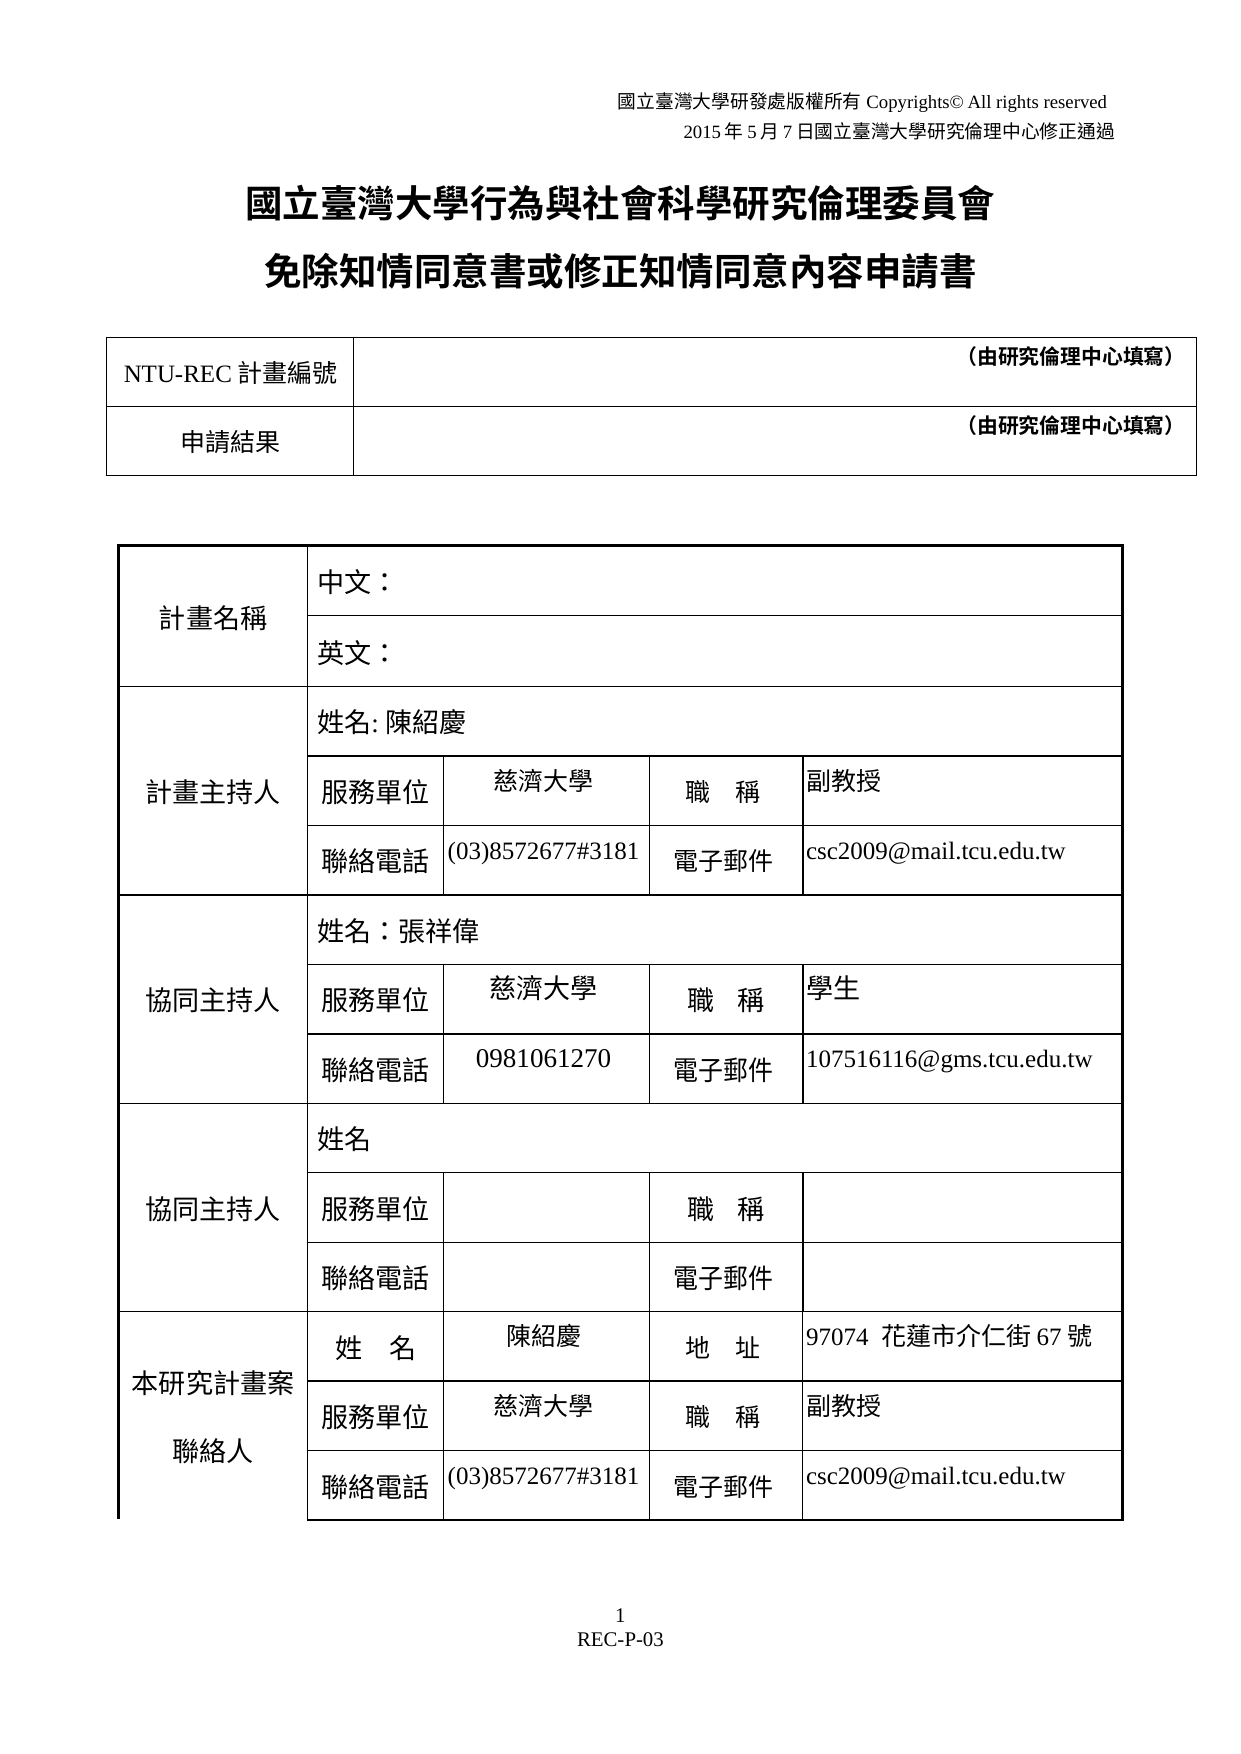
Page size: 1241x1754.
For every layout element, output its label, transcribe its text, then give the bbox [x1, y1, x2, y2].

table_header （由研究倫理中心填寫） [354, 338, 1196, 406]
table_cell 107516116@gms.tcu.edu.tw [804, 1035, 1121, 1102]
table_cell 慈濟大學 [444, 965, 649, 1033]
table_cell [804, 1173, 1121, 1241]
table_cell 副教授 [803, 1382, 1121, 1450]
table_header 計畫名稱 [120, 547, 307, 686]
table_cell 聯絡電話 [308, 1035, 443, 1102]
text 2015年5月7日國立臺灣大學研究倫理中心修正通過 [674, 117, 1225, 144]
table_cell （由研究倫理中心填寫） [354, 407, 1196, 475]
text 國立臺灣大學研發處版權所有 Copyrights© All rights reserved [618, 87, 1225, 114]
table_cell (03)8572677#3181 [444, 826, 649, 894]
table_cell csc2009@mail.tcu.edu.tw [804, 826, 1121, 894]
table_cell 慈濟大學 [444, 757, 649, 824]
table_cell [804, 1243, 1121, 1311]
table_cell 協同主持人 [120, 896, 307, 1102]
table_cell 服務單位 [308, 965, 443, 1033]
table_cell 英文： [308, 616, 1121, 686]
table_cell 聯絡電話 [308, 1243, 443, 1311]
table_header NTU-REC計畫編號 [107, 338, 353, 406]
table_cell 申請結果 [107, 407, 353, 475]
table_cell 計畫主持人 [120, 687, 307, 894]
table_cell 電子郵件 [650, 1035, 802, 1102]
table_cell 陳紹慶 [444, 1312, 649, 1380]
table_cell 職稱 [650, 965, 802, 1033]
table_cell 職稱 [650, 1382, 802, 1450]
table_cell 協同主持人 [120, 1104, 307, 1311]
table_cell [444, 1243, 649, 1311]
table_cell 服務單位 [308, 1382, 443, 1450]
table_cell 姓名 [308, 1104, 1121, 1172]
table_cell 姓名: 陳紹慶 [308, 687, 1121, 755]
table_cell (03)8572677#3181 [444, 1451, 649, 1519]
table_cell 副教授 [804, 757, 1121, 824]
table_cell 聯絡電話 [308, 1451, 443, 1519]
table_cell 學生 [804, 965, 1121, 1033]
table_cell [444, 1173, 649, 1241]
table_cell 聯絡電話 [308, 826, 443, 894]
table_cell 服務單位 [308, 757, 443, 824]
table_cell 職稱 [650, 1173, 802, 1241]
table_cell 姓名：張祥偉 [308, 896, 1121, 963]
table_cell 職稱 [650, 757, 802, 824]
table_cell 0981061270 [444, 1035, 649, 1102]
table_cell csc2009@mail.tcu.edu.tw [803, 1451, 1121, 1519]
text 國立臺灣大學行為與社會科學研究倫理委員會 [118, 167, 1122, 235]
text 免除知情同意書或修正知情同意內容申請書 [118, 235, 1122, 303]
table_cell 電子郵件 [650, 826, 802, 894]
table_cell 97074 花蓮市介仁街 67 號 [803, 1312, 1121, 1380]
table_cell 電子郵件 [650, 1243, 802, 1311]
table_cell 本研究計畫案聯絡人 [120, 1312, 307, 1519]
table_cell 服務單位 [308, 1173, 443, 1241]
table_header 中文： [308, 547, 1121, 615]
table_cell 地 址 [650, 1312, 802, 1380]
table_cell 電子郵件 [650, 1451, 802, 1519]
table_cell 姓 名 [308, 1312, 443, 1380]
table_cell 慈濟大學 [444, 1382, 649, 1450]
